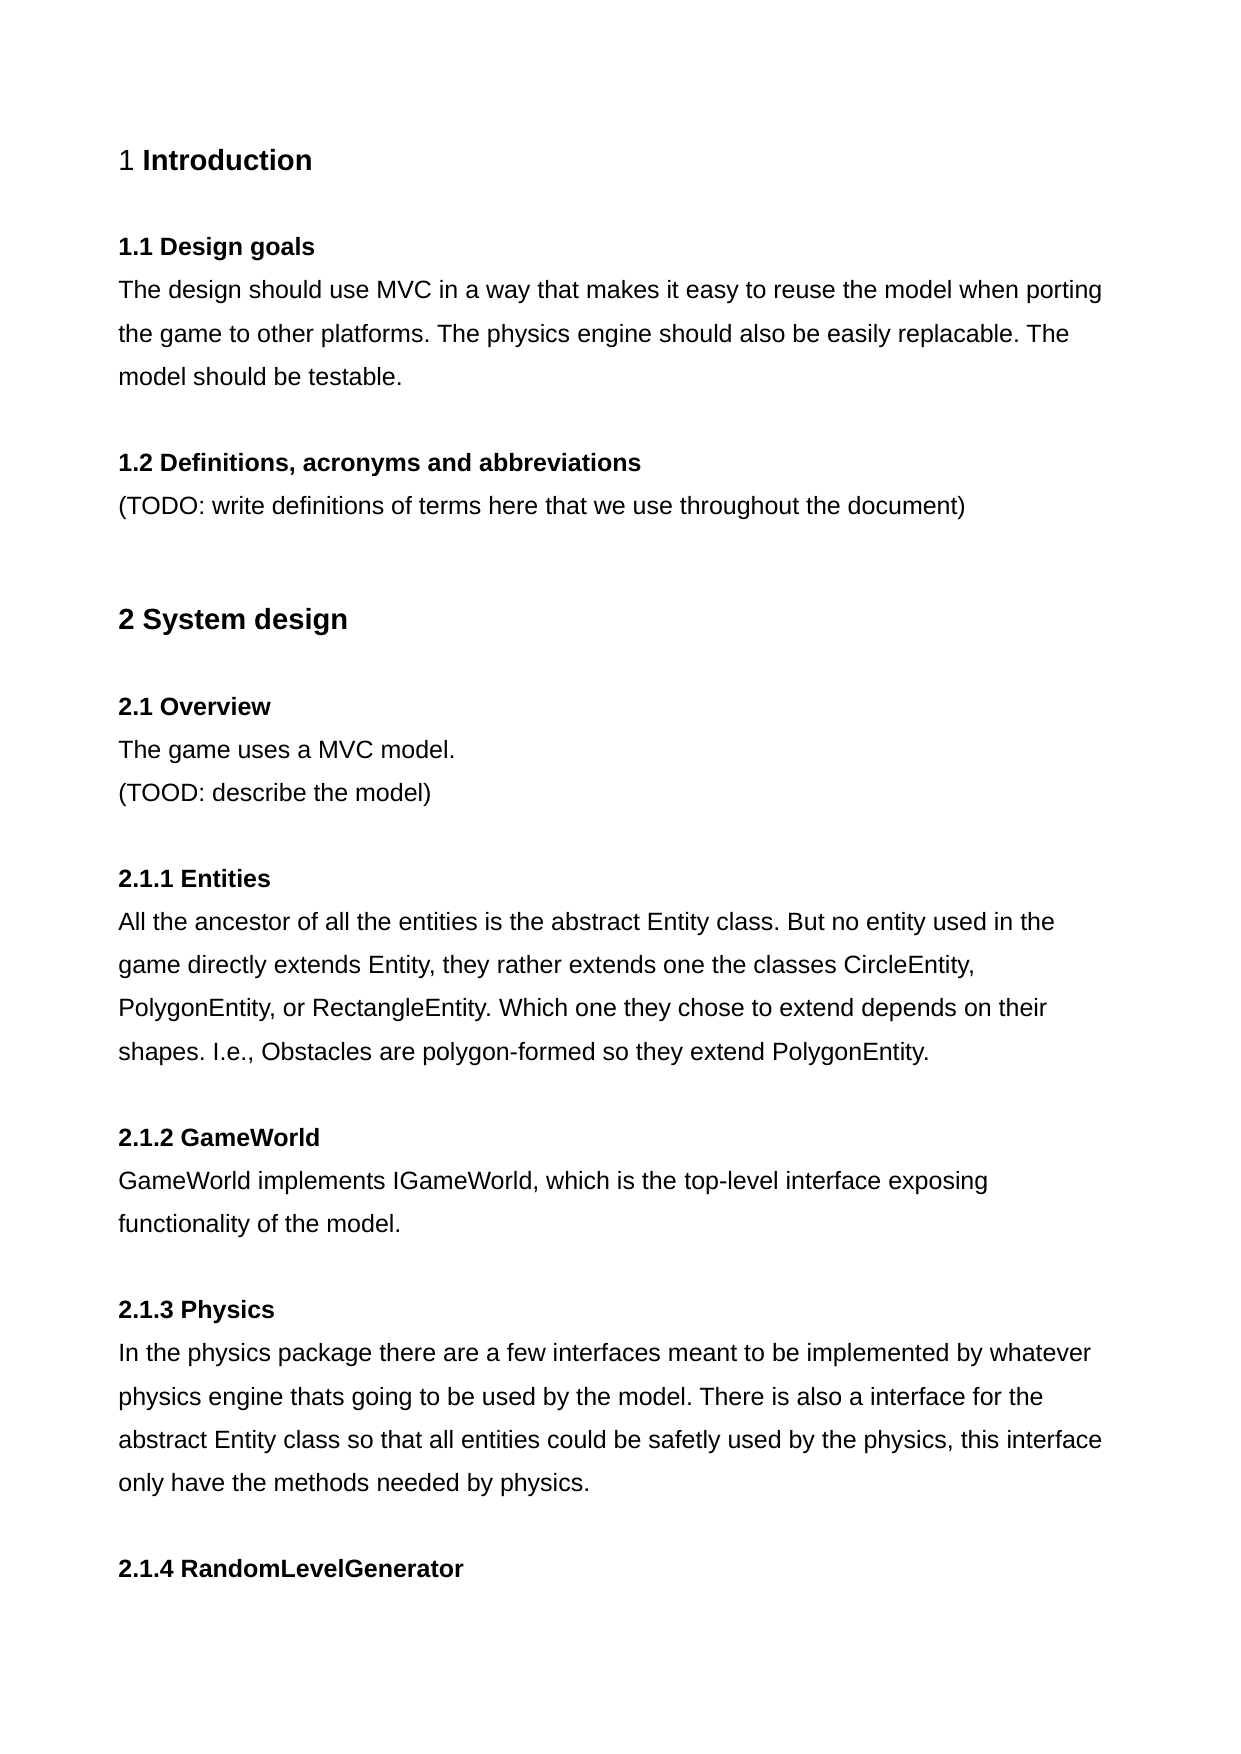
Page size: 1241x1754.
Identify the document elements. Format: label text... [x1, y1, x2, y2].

text GameWorld implements IGameWorld, which is the top-level interface exposing functionality of the model. [118, 1166, 1122, 1238]
text 2.1.4 RandomLevelGenerator [118, 1554, 1122, 1583]
text The design should use MVC in a way that makes it easy to reuse the model when porting the game to other platforms. The physics engine should also be easily replacable. The model should be testable. [118, 275, 1122, 390]
text 2.1.2 GameWorld [118, 1123, 1122, 1151]
text 2.1 Overview [118, 691, 1122, 720]
subtitle 2 System design [118, 602, 1122, 636]
text The game uses a MVC model. [118, 734, 1122, 763]
text 1.1 Design goals [118, 232, 1122, 261]
text (TOOD: describe the model) [118, 778, 1122, 806]
text In the physics package there are a few interfaces meant to be implemented by whatever physics engine thats going to be used by the model. There is also a interface for the abstract Entity class so that all entities could be safetly used by the physics, this interface only have the methods needed by physics. [118, 1338, 1122, 1496]
subtitle 1 Introduction [118, 143, 1122, 177]
text 2.1.1 Entities [118, 864, 1122, 893]
text 1.2 Definitions, acronyms and abbreviations [118, 448, 1122, 477]
text 2.1.3 Physics [118, 1295, 1122, 1324]
text All the ancestor of all the entities is the abstract Entity class. But no entity used in the game directly extends Entity, they rather extends one the classes CircleEntity, PolygonEntity, or RectangleEntity. Which one they chose to extend depends on their shapes. I.e., Obstacles are polygon-formed so they extend PolygonEntity. [118, 907, 1122, 1065]
text (TODO: write definitions of terms here that we use throughout the document) [118, 491, 1122, 520]
